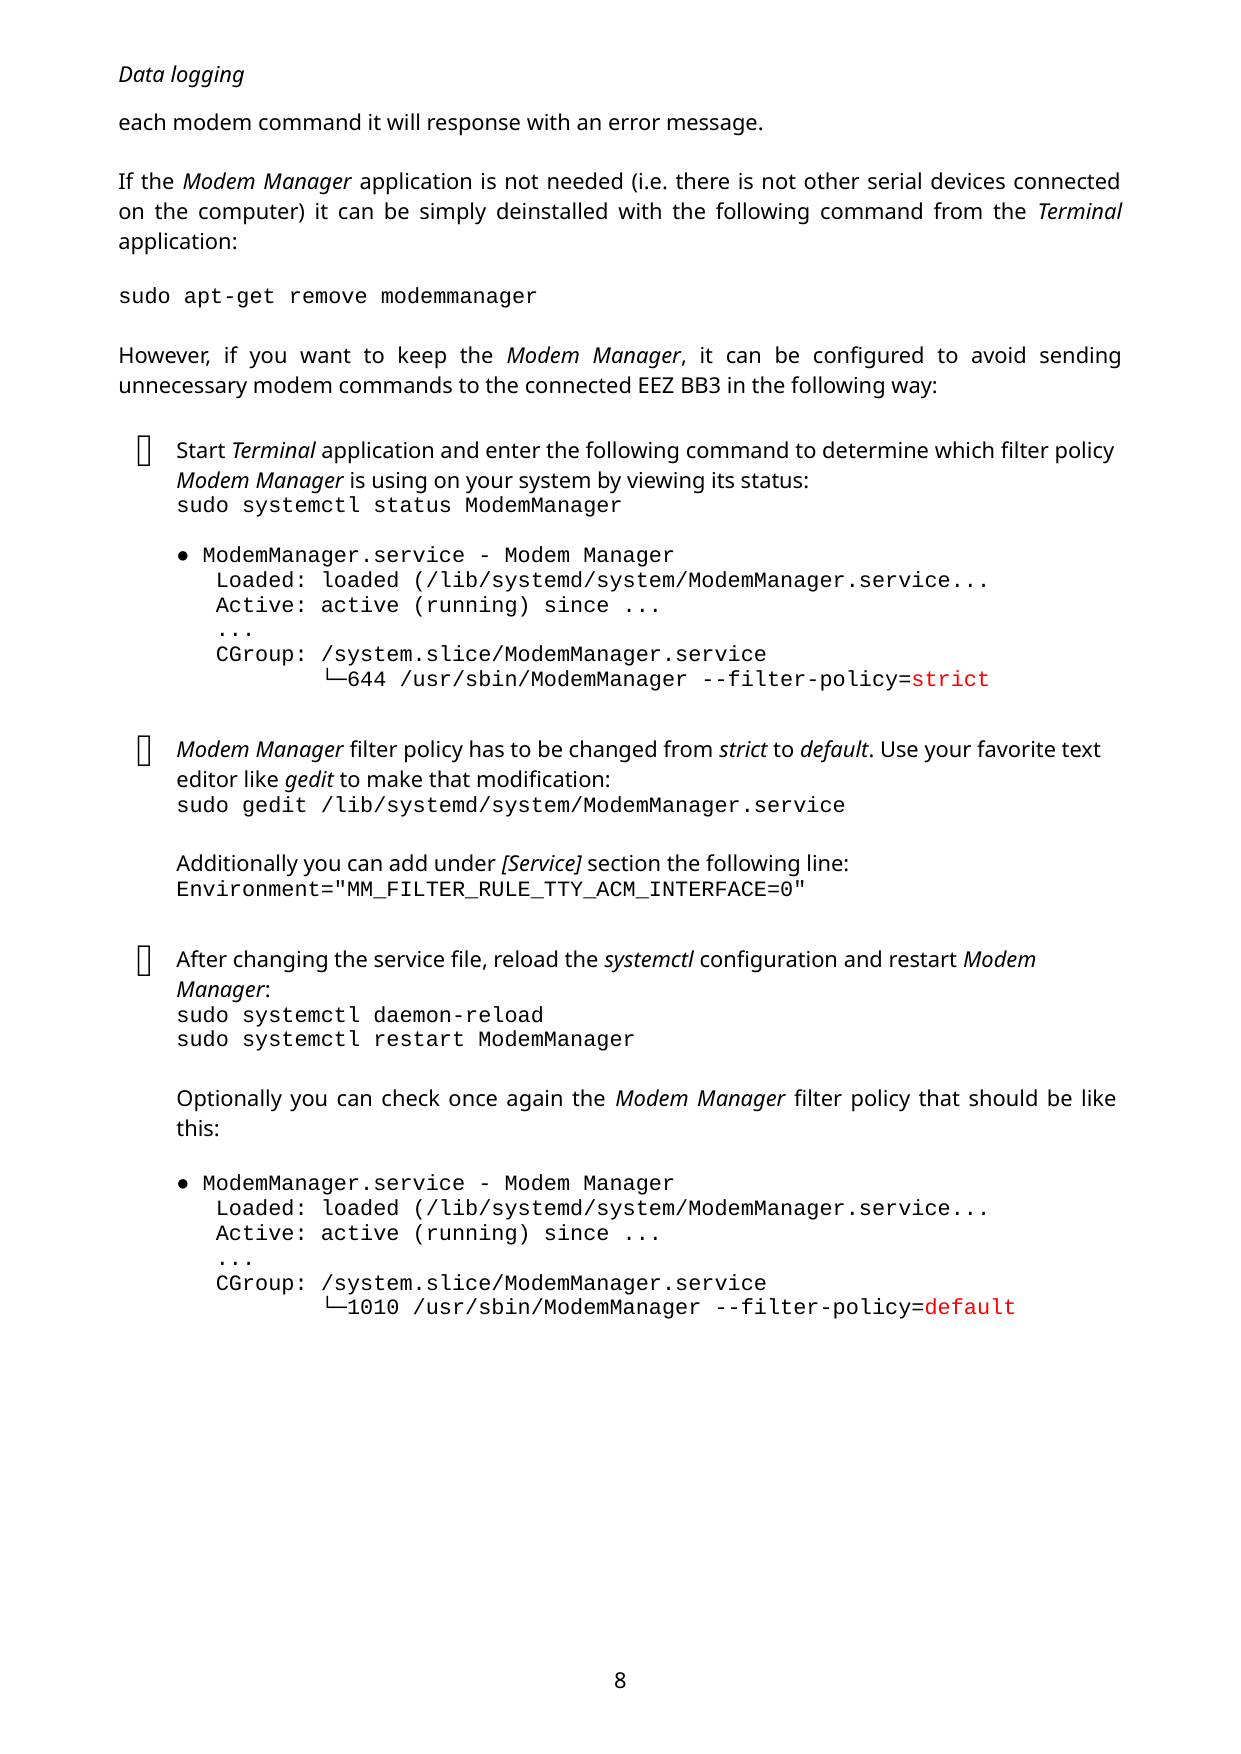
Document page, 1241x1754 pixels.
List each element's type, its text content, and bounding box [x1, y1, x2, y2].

text each modem command it will response with an error message. [118, 107, 1122, 136]
text If the Modem Manager application is not needed (i.e. there is not other serial devices connected on the computer) it can be simply deinstalled with the following command from the Terminal application: [118, 166, 1122, 256]
text sudo apt-get remove modemmanager [118, 285, 1122, 310]
table_cell  [118, 729, 171, 938]
table_cell Modem Manager filter policy has to be changed from strict to default. Use your favorite text editor like gedit to make that modification: sudo gedit /lib/systemd/system/ModemManager.service Additionally you can add under [Service] section the following line: Environment="MM_FILTER_RULE_TTY_ACM_INTERFACE=0" [171, 729, 1123, 938]
table_cell After changing the service file, reload the systemctl configuration and restart Modem Manager: sudo systemctl daemon-reload sudo systemctl restart ModemManager Optionally you can check once again the Modem Manager filter policy that should be like this: ● ModemManager.service - Modem Manager Loaded: loaded (/lib/systemd/system/ModemManager.service... Active: active (running) since ... ... CGroup: /system.slice/ModemManager.service └─1010 /usr/sbin/ModemManager --filter-policy=default [171, 939, 1123, 1352]
text However, if you want to keep the Modem Manager, it can be configured to avoid sending unnecessary modem commands to the connected EEZ BB3 in the following way: [118, 340, 1122, 399]
table_header  [118, 429, 171, 728]
table_header Start Terminal application and enter the following command to determine which filter policy Modem Manager is using on your system by viewing its status: sudo systemctl status ModemManager ● ModemManager.service - Modem Manager Loaded: loaded (/lib/systemd/system/ModemManager.service... Active: active (running) since ... ... CGroup: /system.slice/ModemManager.service └─644 /usr/sbin/ModemManager --filter-policy=strict [171, 429, 1123, 728]
table_cell  [118, 939, 171, 1352]
